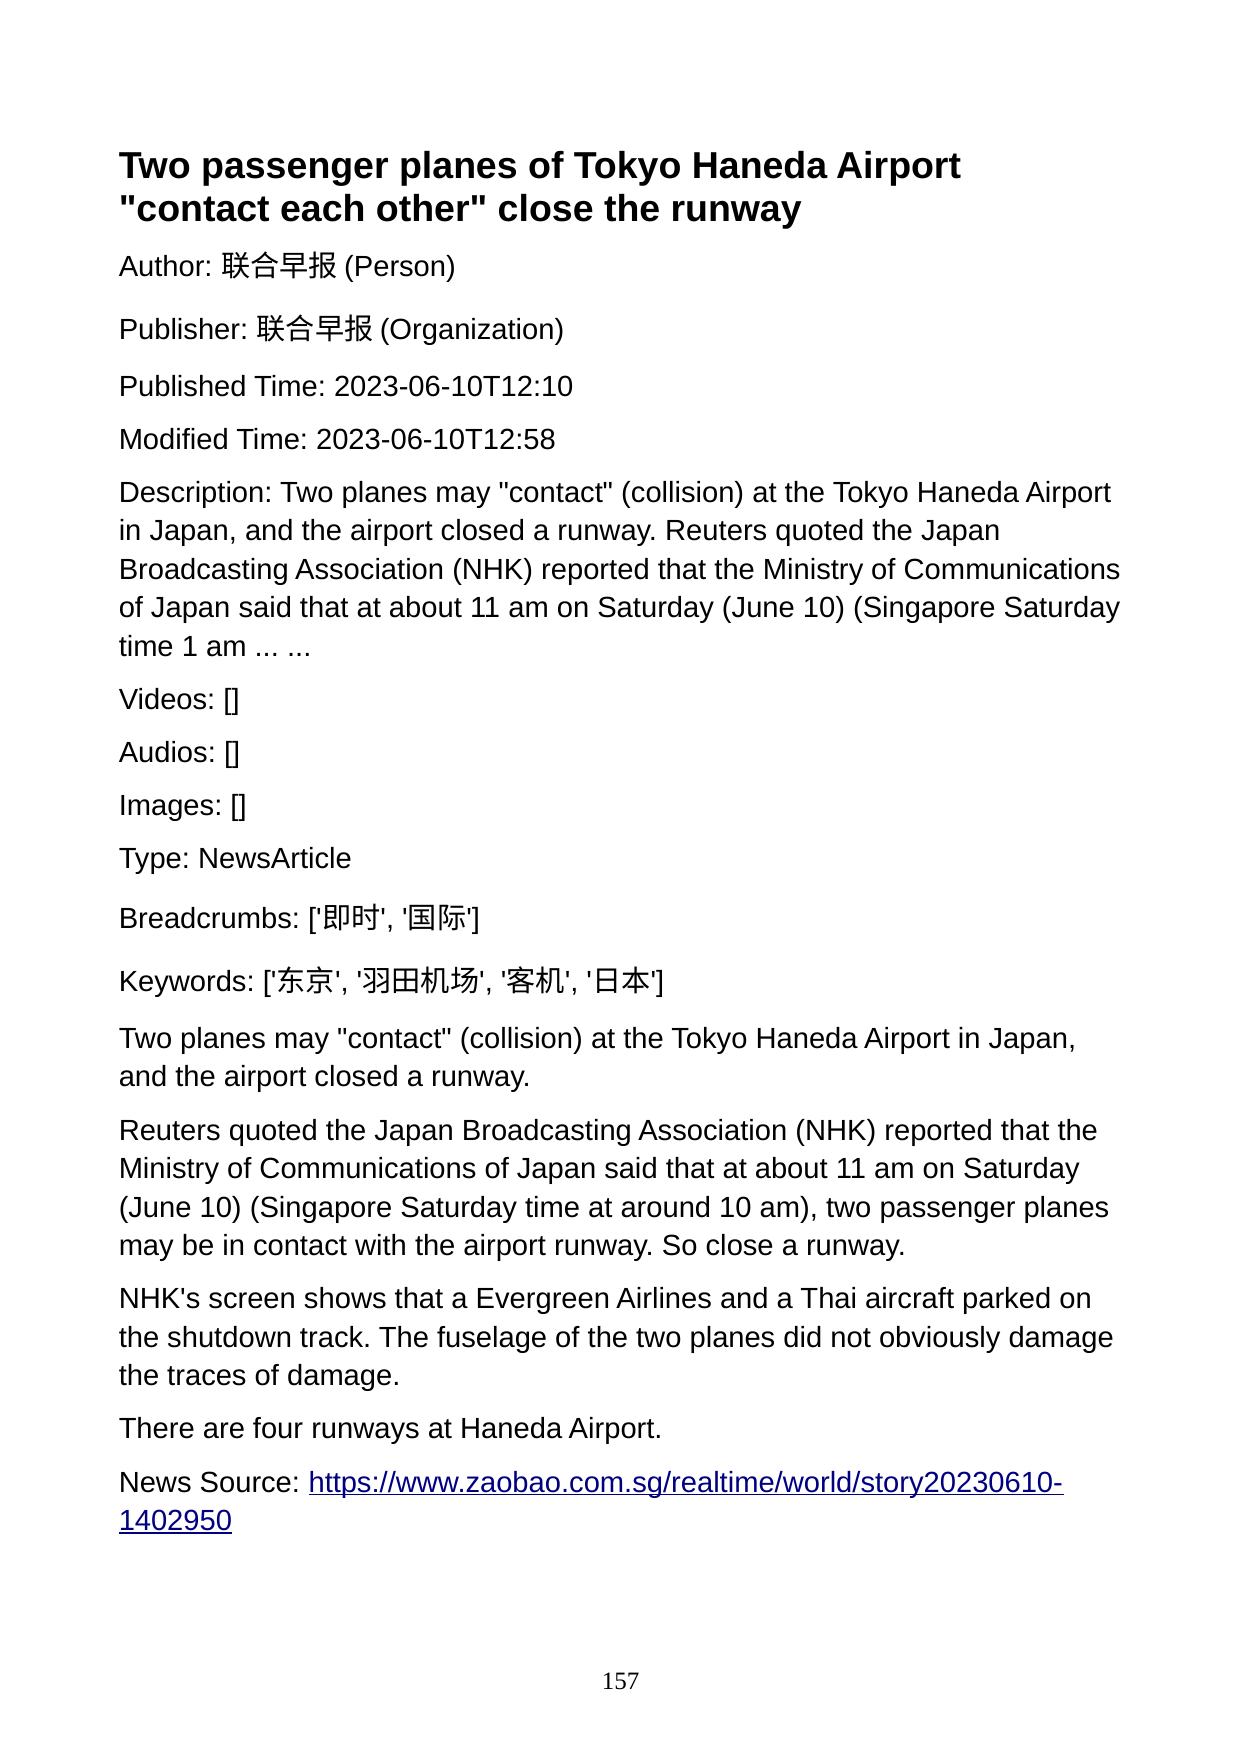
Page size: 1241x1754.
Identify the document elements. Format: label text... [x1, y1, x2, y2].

text Breadcrumbs: ['即时', '国际'] [118, 894, 1122, 937]
text Type: NewsArticle [118, 841, 1122, 875]
text Images: [] [118, 788, 1122, 822]
text Description: Two planes may "contact" (collision) at the Tokyo Haneda Airport in Japan, and the airport closed a runway. Reuters quoted the Japan Broadcasting Association (NHK) reported that the Ministry of Communications of Japan said that at about 11 am on Saturday (June 10) (Singapore Saturday time 1 am ... ... [118, 475, 1122, 662]
text Reuters quoted the Japan Broadcasting Association (NHK) reported that the Ministry of Communications of Japan said that at about 11 am on Saturday (June 10) (Singapore Saturday time at around 10 am), two passenger planes may be in contact with the airport runway. So close a runway. [118, 1112, 1122, 1262]
text Audios: [] [118, 735, 1122, 769]
text Author: 联合早报 (Person) [118, 242, 1122, 284]
text Two planes may "contact" (collision) at the Tokyo Haneda Airport in Japan, and the airport closed a runway. [118, 1021, 1122, 1093]
subtitle Two passenger planes of Tokyo Haneda Airport "contact each other" close the runway [118, 143, 1122, 230]
text Videos: [] [118, 682, 1122, 716]
text Keywords: ['东京', '羽田机场', '客机', '日本'] [118, 958, 1122, 1000]
text News Source: https://www.zaobao.com.sg/realtime/world/story20230610-1402950 [118, 1464, 1122, 1537]
text NHK's screen shows that a Evergreen Airlines and a Thai aircraft parked on the shutdown track. The fuselage of the two planes did not obviously damage the traces of damage. [118, 1281, 1122, 1392]
text There are four runways at Haneda Airport. [118, 1411, 1122, 1445]
text Publisher: 联合早报 (Organization) [118, 305, 1122, 348]
text Modified Time: 2023-06-10T12:58 [118, 422, 1122, 455]
text Published Time: 2023-06-10T12:10 [118, 368, 1122, 402]
